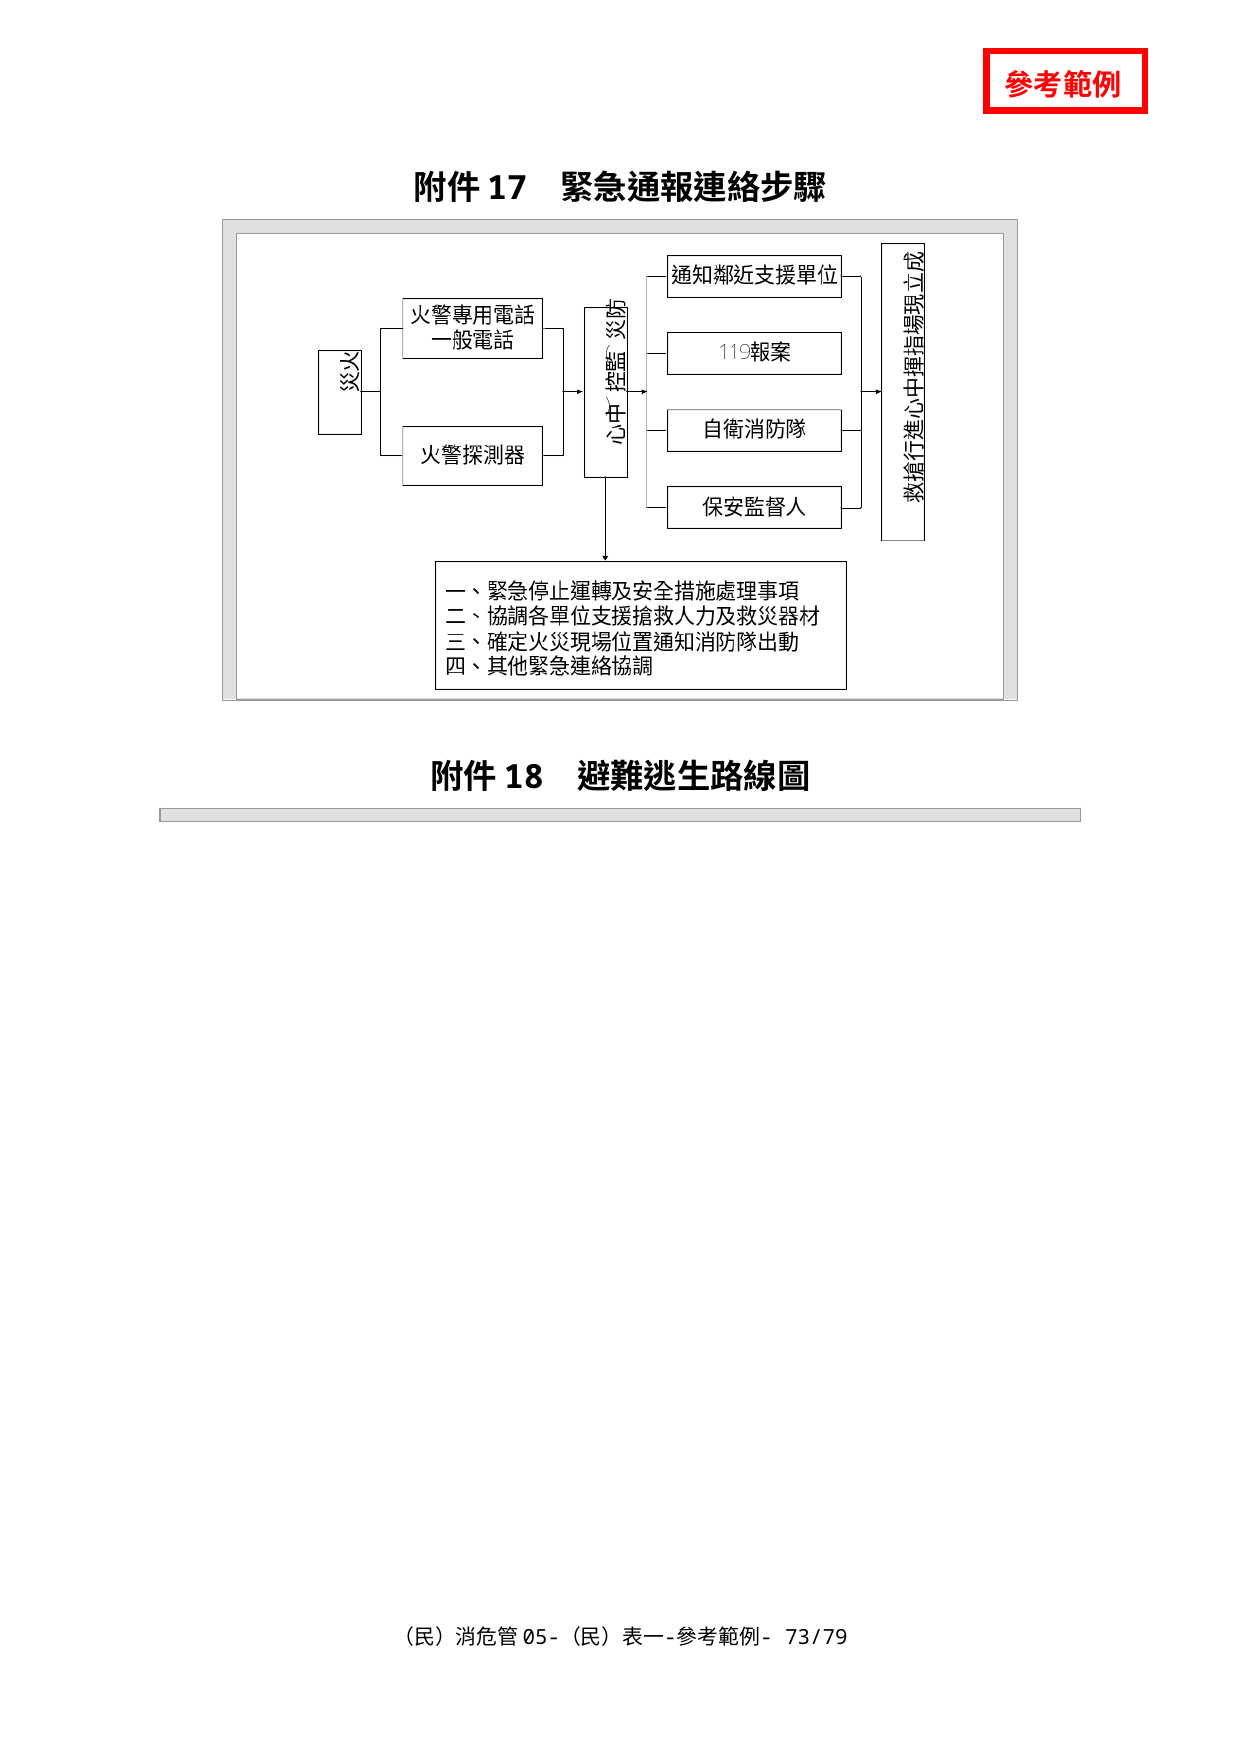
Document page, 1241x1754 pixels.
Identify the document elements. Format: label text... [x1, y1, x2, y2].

table_header [237, 234, 1003, 698]
text 附件18 避難逃生路線圖 [177, 750, 1063, 798]
table_header [223, 220, 1017, 699]
table_header [161, 809, 1080, 821]
text 附件17 緊急通報連絡步驟 [177, 161, 1063, 209]
